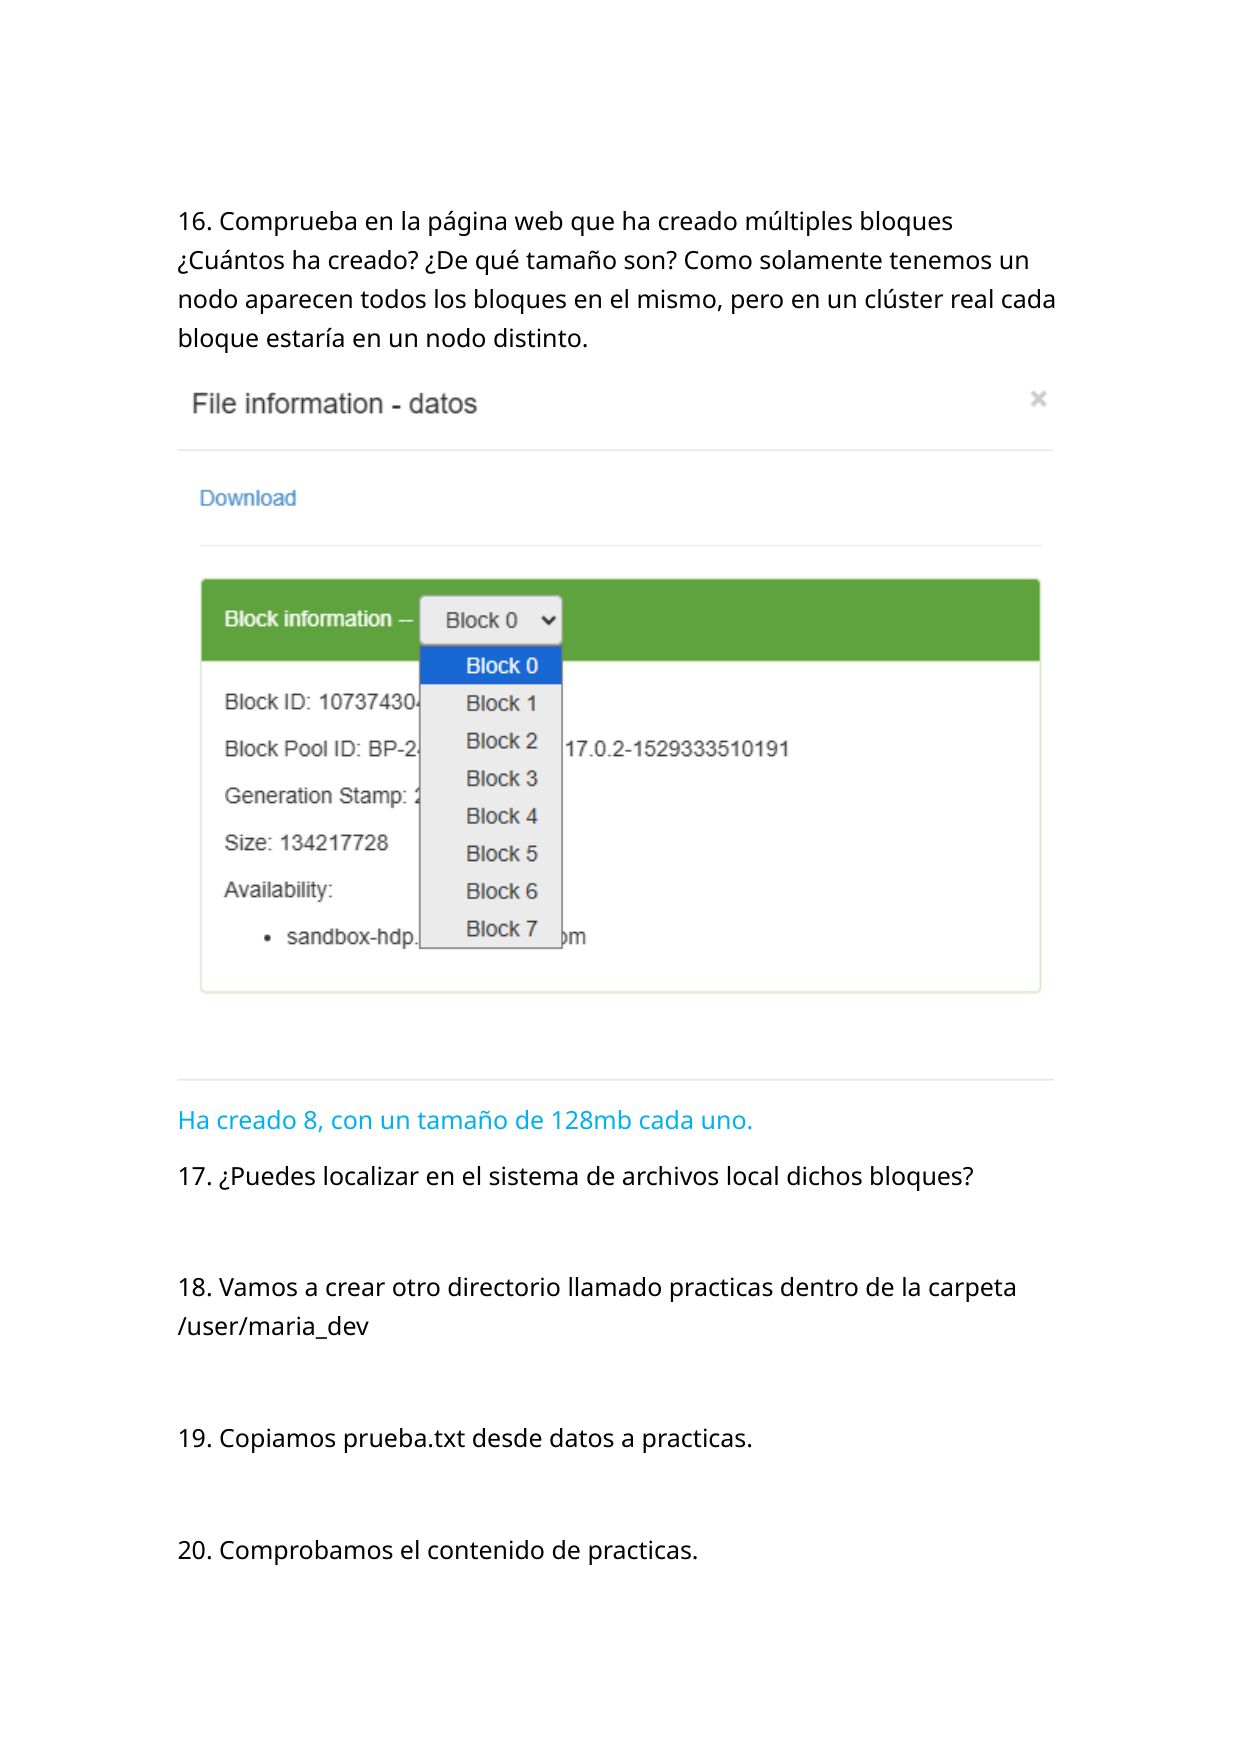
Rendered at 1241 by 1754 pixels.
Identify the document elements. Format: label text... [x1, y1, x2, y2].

text Ha creado 8, con un tamaño de 128mb cada uno. [177, 377, 1063, 1136]
text 20. Comprobamos el contenido de practicas. [177, 1532, 1063, 1566]
text 19. Copiamos prueba.txt desde datos a practicas. [177, 1421, 1063, 1455]
text 16. Comprueba en la página web que ha creado múltiples bloques ¿Cuántos ha creado? ¿De qué tamaño son? Como solamente tenemos un nodo aparecen todos los bloques en el mismo, pero en un clúster real cada bloque estaría en un nodo distinto. [177, 203, 1063, 355]
text 18. Vamos a crear otro directorio llamado practicas dentro de la carpeta /user/maria_dev [177, 1270, 1063, 1343]
text 17. ¿Puedes localizar en el sistema de archivos local dichos bloques? [177, 1158, 1063, 1192]
